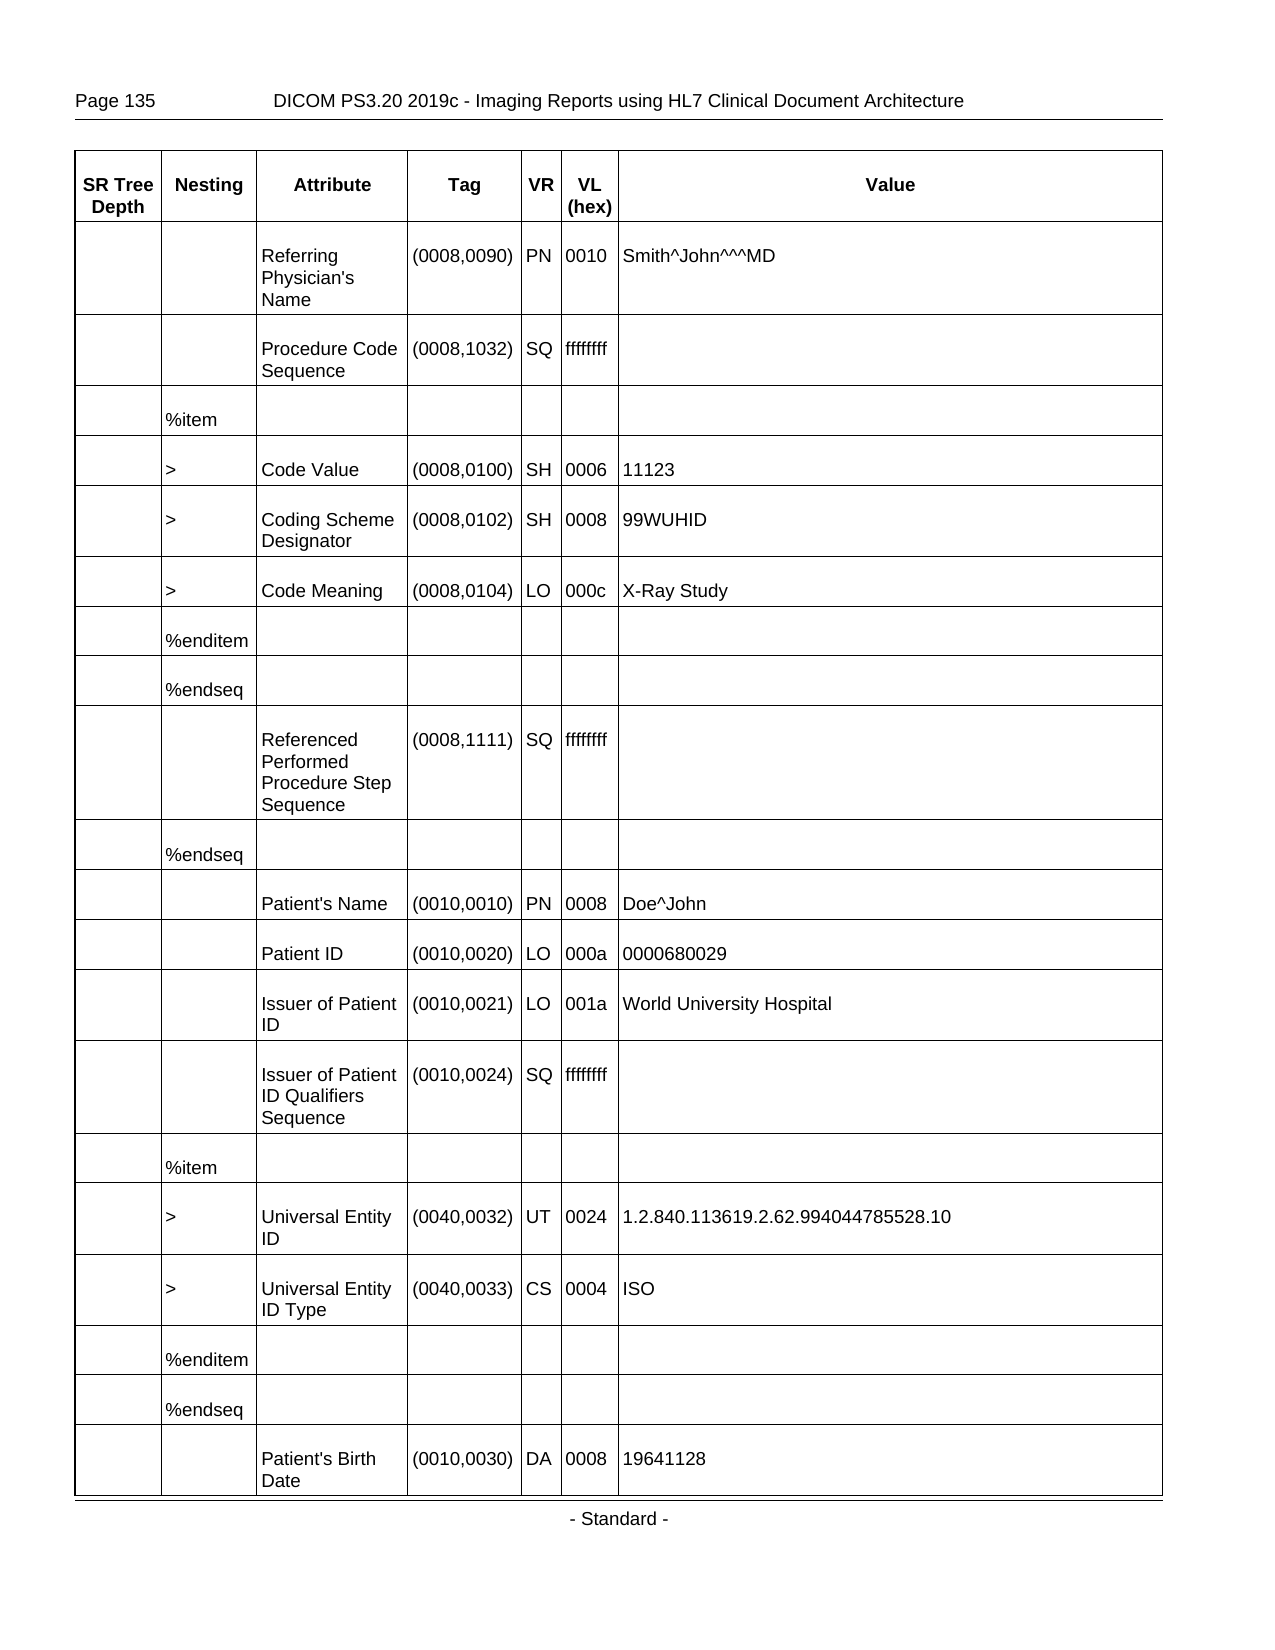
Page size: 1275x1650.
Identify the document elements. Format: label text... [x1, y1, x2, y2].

table_cell [76, 607, 161, 655]
table_cell Universal Entity ID Type [257, 1255, 407, 1325]
table_cell [162, 222, 256, 314]
table_cell %enditem [162, 607, 256, 655]
table_cell 0004 [562, 1255, 618, 1325]
table_cell World University Hospital [619, 970, 1162, 1040]
table_cell Coding Scheme Designator [257, 486, 407, 556]
table_header VR [522, 151, 561, 221]
table_cell 0008 [562, 486, 618, 556]
table_cell %item [162, 386, 256, 435]
table_cell [162, 1041, 256, 1132]
table_cell [162, 706, 256, 819]
table_cell [562, 1375, 618, 1424]
table_header SR Tree Depth [76, 151, 161, 221]
table_cell 0008 [562, 870, 618, 919]
table_cell [76, 386, 161, 435]
table_cell [257, 820, 407, 869]
table_cell (0010,0010) [408, 870, 521, 919]
table_cell > [162, 1255, 256, 1325]
table_cell [76, 1255, 161, 1325]
table_cell [257, 656, 407, 705]
table_cell (0008,0090) [408, 222, 521, 314]
table_cell [76, 1041, 161, 1132]
table_cell Issuer of Patient ID Qualifiers Sequence [257, 1041, 407, 1132]
table_cell > [162, 486, 256, 556]
table_cell SH [522, 486, 561, 556]
table_cell ISO [619, 1255, 1162, 1325]
table_cell LO [522, 557, 561, 606]
table_cell X-Ray Study [619, 557, 1162, 606]
table_cell [76, 970, 161, 1040]
table_cell [76, 870, 161, 919]
table_cell SH [522, 436, 561, 485]
table_cell (0008,0102) [408, 486, 521, 556]
table_cell [619, 706, 1162, 819]
table_cell 000c [562, 557, 618, 606]
table_cell [76, 436, 161, 485]
table_cell [162, 920, 256, 968]
table_cell 0008 [562, 1425, 618, 1495]
table_cell 99WUHID [619, 486, 1162, 556]
table_cell [522, 820, 561, 869]
table_cell [562, 1134, 618, 1182]
table_cell LO [522, 920, 561, 968]
table_cell [408, 1134, 521, 1182]
table_cell Smith^John^^^MD [619, 222, 1162, 314]
table_header Nesting [162, 151, 256, 221]
table_cell [619, 1041, 1162, 1132]
table_cell %endseq [162, 1375, 256, 1424]
table_cell Code Value [257, 436, 407, 485]
table_cell (0010,0021) [408, 970, 521, 1040]
table_cell 19641128 [619, 1425, 1162, 1495]
table_cell ffffffff [562, 706, 618, 819]
table_cell [257, 607, 407, 655]
table_cell [76, 656, 161, 705]
table_cell [408, 820, 521, 869]
table_cell SQ [522, 706, 561, 819]
table_cell > [162, 557, 256, 606]
table_cell Referenced Performed Procedure Step Sequence [257, 706, 407, 819]
table_cell [619, 607, 1162, 655]
table_cell [257, 386, 407, 435]
table_cell %enditem [162, 1326, 256, 1374]
table_cell [562, 386, 618, 435]
table_header VL (hex) [562, 151, 618, 221]
table_cell [162, 870, 256, 919]
table_cell (0010,0024) [408, 1041, 521, 1132]
table_cell Patient's Name [257, 870, 407, 919]
table_cell SQ [522, 315, 561, 385]
table_cell Doe^John [619, 870, 1162, 919]
table_cell UT [522, 1183, 561, 1253]
table_cell ffffffff [562, 315, 618, 385]
table_cell [76, 1134, 161, 1182]
table_cell [76, 486, 161, 556]
table_cell (0008,1032) [408, 315, 521, 385]
table_cell [257, 1134, 407, 1182]
table_cell Procedure Code Sequence [257, 315, 407, 385]
table_cell [619, 386, 1162, 435]
table_cell (0008,0104) [408, 557, 521, 606]
table_cell Referring Physician's Name [257, 222, 407, 314]
table_cell [522, 1134, 561, 1182]
table_header Tag [408, 151, 521, 221]
table_cell [522, 656, 561, 705]
table_cell 0000680029 [619, 920, 1162, 968]
table_cell %endseq [162, 656, 256, 705]
table_cell SQ [522, 1041, 561, 1132]
table_cell CS [522, 1255, 561, 1325]
table_cell PN [522, 870, 561, 919]
table_cell 0006 [562, 436, 618, 485]
table_cell 000a [562, 920, 618, 968]
table_cell (0010,0020) [408, 920, 521, 968]
table_cell [619, 820, 1162, 869]
table_cell [562, 607, 618, 655]
table_cell [619, 1134, 1162, 1182]
table_cell PN [522, 222, 561, 314]
table_cell [162, 315, 256, 385]
table_cell [76, 557, 161, 606]
table_cell [162, 970, 256, 1040]
table_cell [522, 386, 561, 435]
table_cell [408, 1375, 521, 1424]
table_cell 0010 [562, 222, 618, 314]
table_cell > [162, 436, 256, 485]
table_cell ffffffff [562, 1041, 618, 1132]
table_cell [257, 1375, 407, 1424]
table_cell (0040,0032) [408, 1183, 521, 1253]
table_cell [619, 656, 1162, 705]
table_cell 0024 [562, 1183, 618, 1253]
table_cell 1.2.840.113619.2.62.994044785528.10 [619, 1183, 1162, 1253]
table_cell [76, 1425, 161, 1495]
table_cell %endseq [162, 820, 256, 869]
table_cell [408, 1326, 521, 1374]
table_cell Code Meaning [257, 557, 407, 606]
table_cell Patient's Birth Date [257, 1425, 407, 1495]
table_cell [562, 656, 618, 705]
table_cell [562, 820, 618, 869]
table_cell [522, 1375, 561, 1424]
table_cell 11123 [619, 436, 1162, 485]
table_cell (0040,0033) [408, 1255, 521, 1325]
table_cell [76, 1326, 161, 1374]
table_cell [76, 1375, 161, 1424]
table_cell [522, 607, 561, 655]
table_cell Patient ID [257, 920, 407, 968]
table_cell [619, 1375, 1162, 1424]
table_cell [76, 1183, 161, 1253]
table_header Attribute [257, 151, 407, 221]
table_cell > [162, 1183, 256, 1253]
table_cell [76, 706, 161, 819]
table_cell [76, 222, 161, 314]
table_header Value [619, 151, 1162, 221]
table_cell [408, 656, 521, 705]
table_cell [522, 1326, 561, 1374]
table_cell %item [162, 1134, 256, 1182]
table_cell [408, 386, 521, 435]
table_cell [562, 1326, 618, 1374]
table_cell [76, 820, 161, 869]
table_cell [408, 607, 521, 655]
table_cell [257, 1326, 407, 1374]
table_cell LO [522, 970, 561, 1040]
table_cell (0010,0030) [408, 1425, 521, 1495]
table_cell [619, 315, 1162, 385]
table_cell [76, 920, 161, 968]
table_cell 001a [562, 970, 618, 1040]
table_cell [619, 1326, 1162, 1374]
table_cell Issuer of Patient ID [257, 970, 407, 1040]
table_cell (0008,1111) [408, 706, 521, 819]
table_cell Universal Entity ID [257, 1183, 407, 1253]
table_cell [76, 315, 161, 385]
table_cell (0008,0100) [408, 436, 521, 485]
table_cell DA [522, 1425, 561, 1495]
table_cell [162, 1425, 256, 1495]
